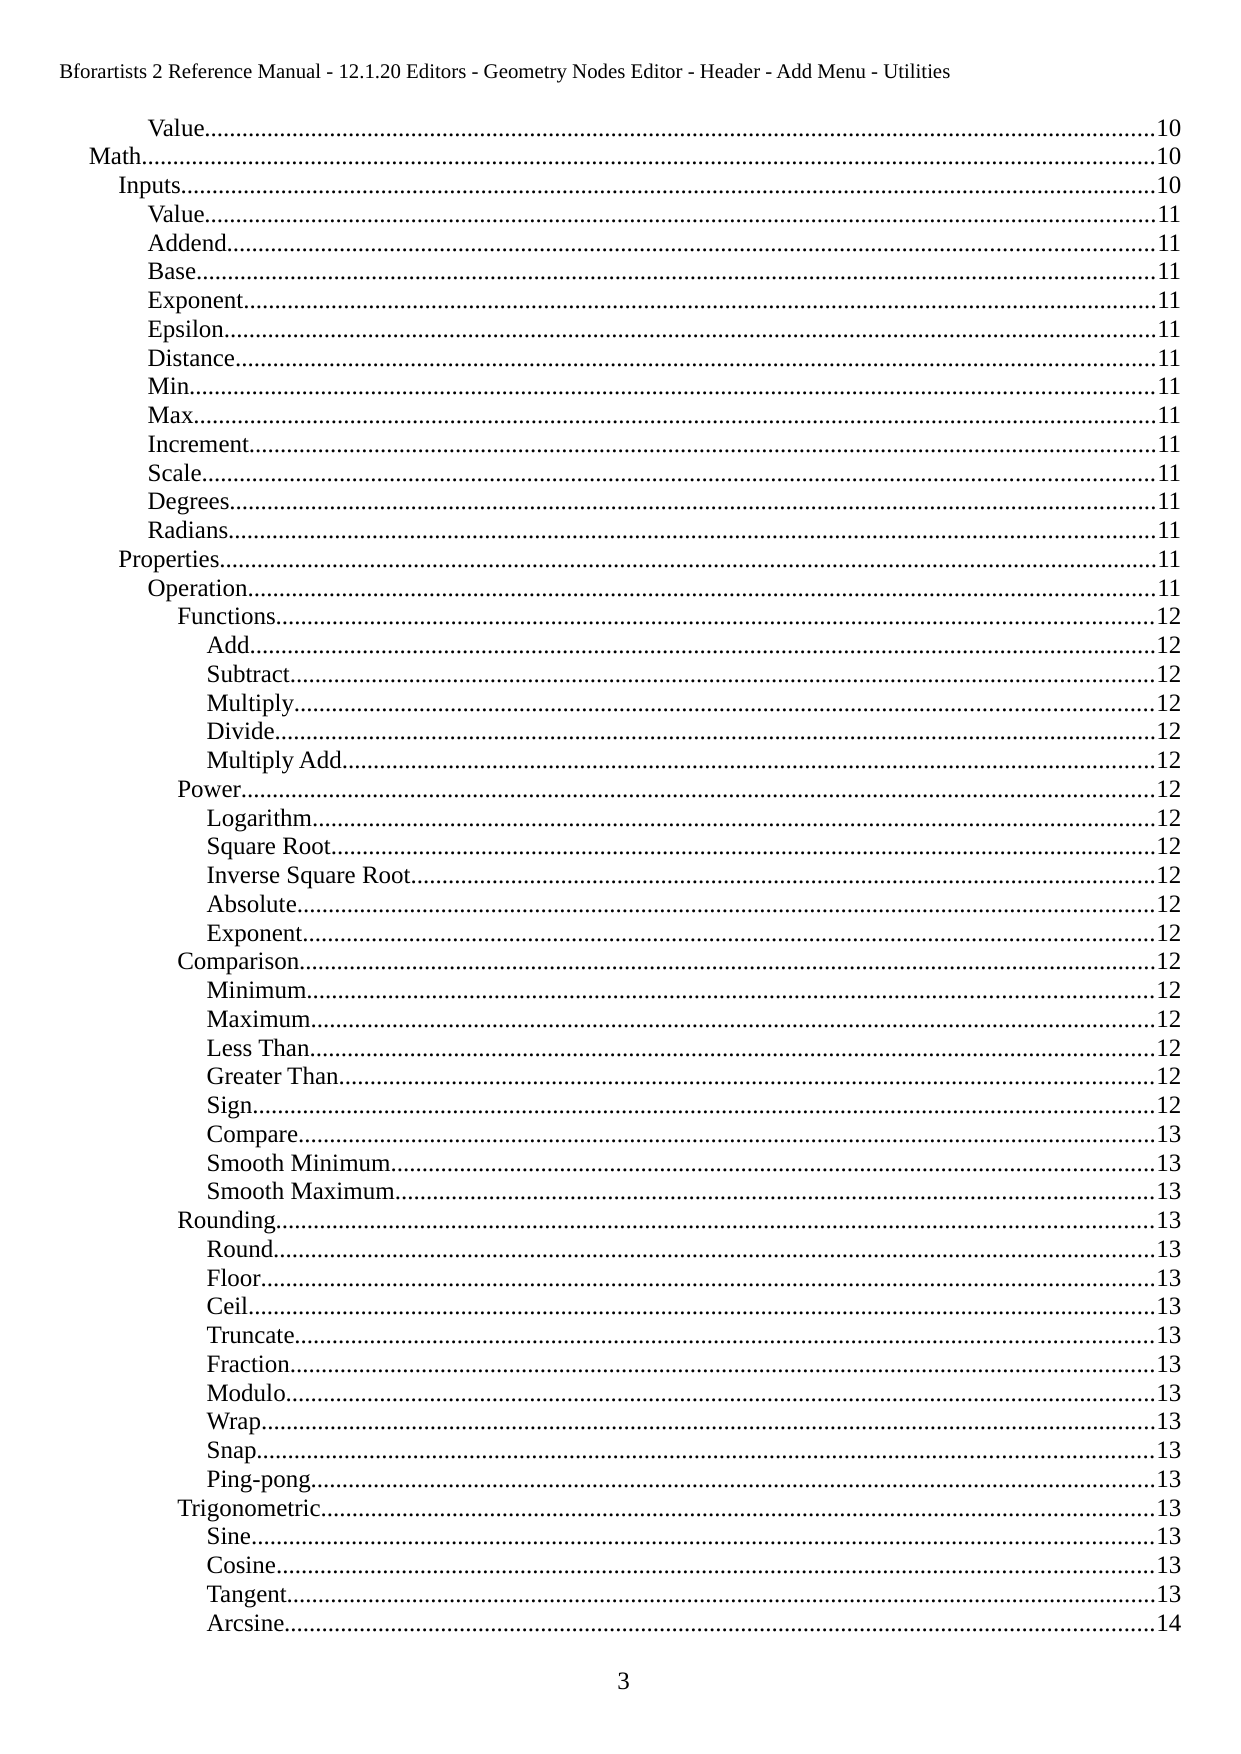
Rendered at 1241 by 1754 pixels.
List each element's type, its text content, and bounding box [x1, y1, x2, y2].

text Ceil 13 [206, 1291, 1181, 1320]
text Compare 13 [206, 1119, 1181, 1148]
text Divide 12 [206, 716, 1181, 745]
text Sine 13 [206, 1521, 1181, 1550]
text Scale 11 [147, 458, 1181, 486]
text Ping-pong 13 [206, 1464, 1181, 1493]
text Max 11 [147, 400, 1181, 429]
text Add 12 [206, 630, 1181, 659]
text Modulo 13 [206, 1378, 1181, 1406]
text Cosine 13 [206, 1550, 1181, 1579]
text Smooth Minimum 13 [206, 1148, 1181, 1176]
text Absolute 12 [206, 889, 1181, 918]
text Min 11 [147, 371, 1181, 400]
text Degrees 11 [147, 486, 1181, 515]
text Distance 11 [147, 343, 1181, 371]
text Truncate 13 [206, 1320, 1181, 1349]
text Power 12 [177, 774, 1181, 803]
text Less Than 12 [206, 1033, 1181, 1061]
text Value 10 [147, 113, 1181, 141]
text Greater Than 12 [206, 1061, 1181, 1090]
text Minimum 12 [206, 975, 1181, 1004]
text Multiply 12 [206, 688, 1181, 716]
text Wrap 13 [206, 1406, 1181, 1435]
text Radians 11 [147, 515, 1181, 544]
text Properties 11 [118, 544, 1181, 573]
text Value 11 [147, 199, 1181, 228]
text Increment 11 [147, 429, 1181, 458]
text Snap 13 [206, 1435, 1181, 1464]
text Comparison 12 [177, 946, 1181, 975]
text Square Root 12 [206, 831, 1181, 860]
text Sign 12 [206, 1090, 1181, 1119]
text Exponent 12 [206, 918, 1181, 946]
text Logarithm 12 [206, 803, 1181, 831]
text Tangent 13 [206, 1579, 1181, 1608]
text Math 10 [88, 141, 1181, 170]
text Rounding 13 [177, 1205, 1181, 1234]
text Addend 11 [147, 228, 1181, 256]
text Fraction 13 [206, 1349, 1181, 1378]
text Exponent 11 [147, 285, 1181, 314]
text Base 11 [147, 256, 1181, 285]
text Subtract 12 [206, 659, 1181, 688]
text Trigonometric 13 [177, 1493, 1181, 1521]
text Operation 11 [147, 573, 1181, 601]
text Smooth Maximum 13 [206, 1176, 1181, 1205]
text Arcsine 14 [206, 1608, 1181, 1636]
text Functions 12 [177, 601, 1181, 630]
text Epsilon 11 [147, 314, 1181, 343]
text Floor 13 [206, 1263, 1181, 1291]
text Maximum 12 [206, 1004, 1181, 1033]
text Inputs 10 [118, 170, 1181, 199]
text Multiply Add 12 [206, 745, 1181, 774]
text Inverse Square Root 12 [206, 860, 1181, 889]
text Round 13 [206, 1234, 1181, 1263]
